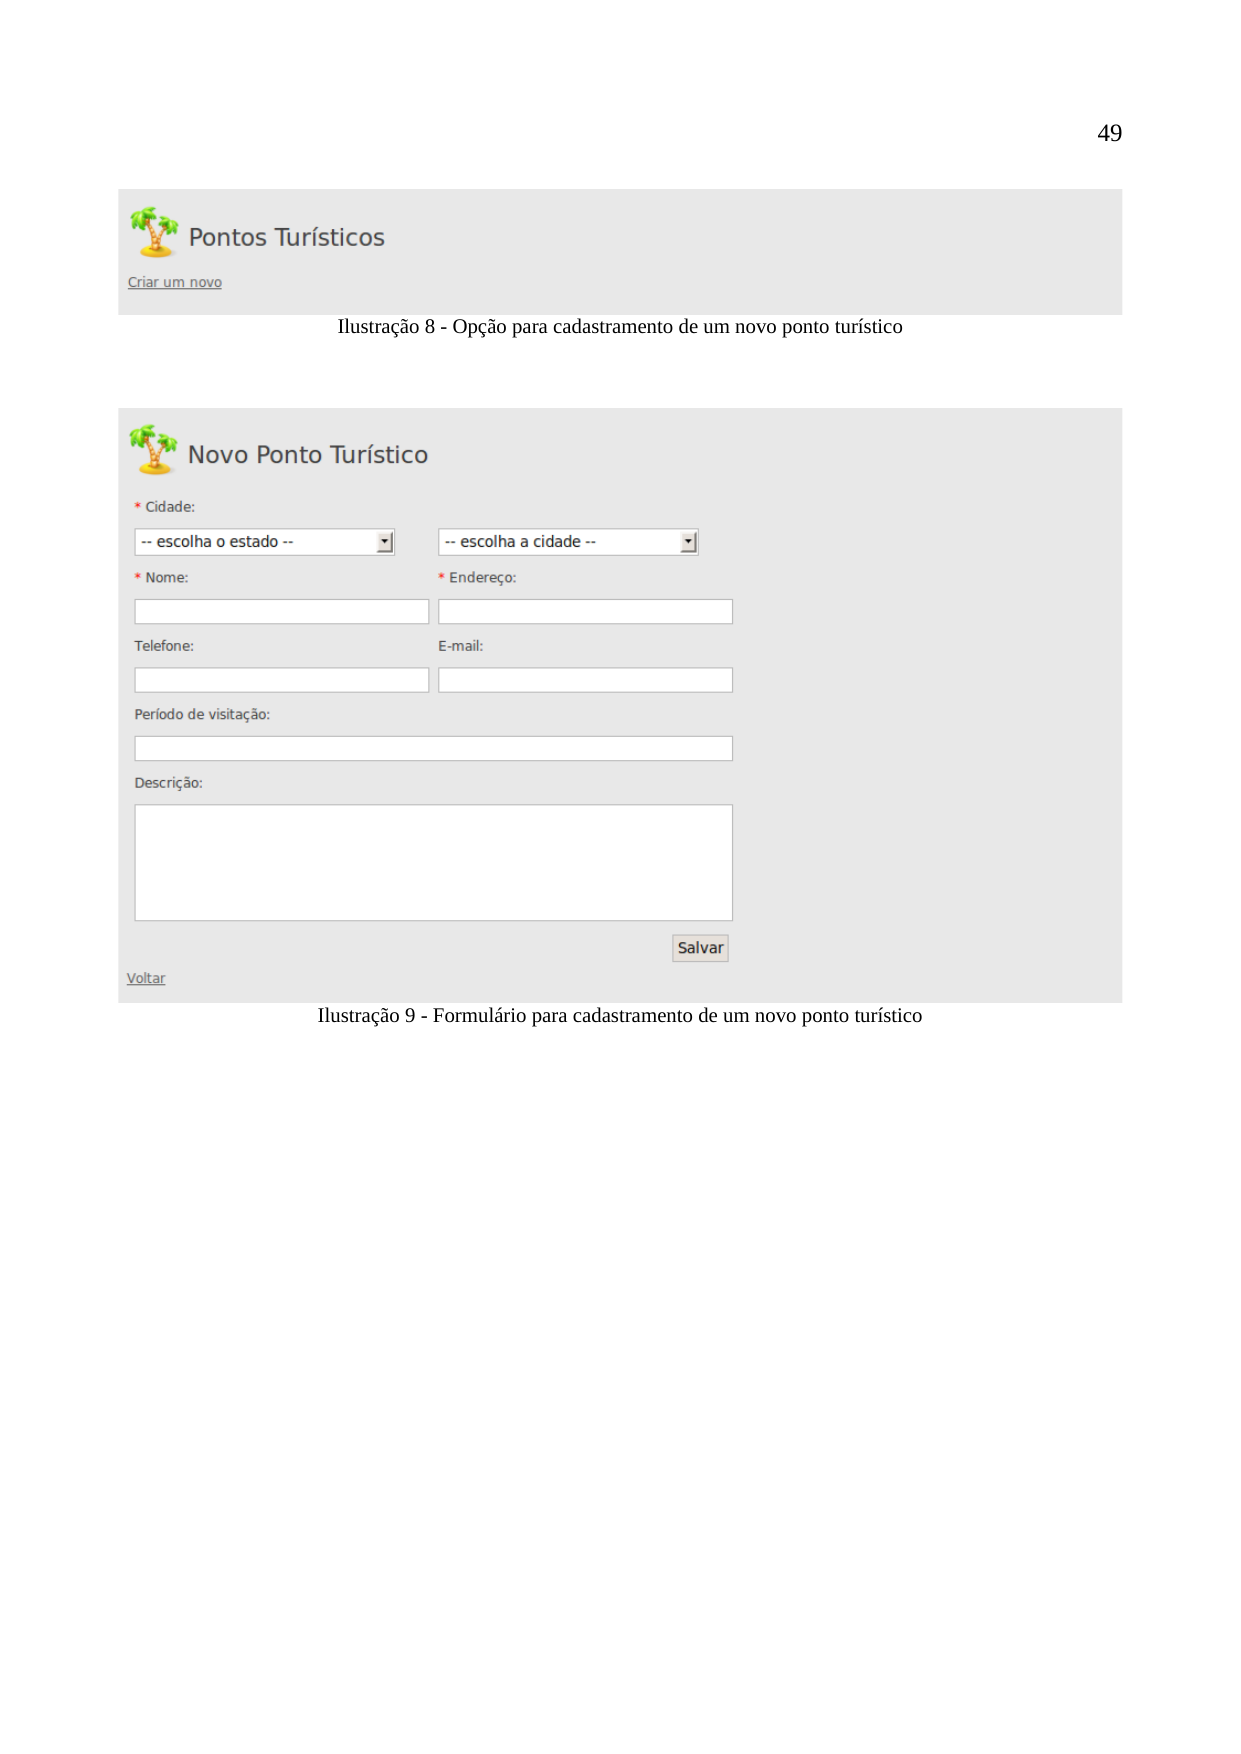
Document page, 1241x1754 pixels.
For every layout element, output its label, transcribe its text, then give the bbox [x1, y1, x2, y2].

picture [118, 189, 1123, 315]
picture [118, 408, 1123, 1003]
text Ilustração 9 - Formulário para cadastramento de um novo ponto turístico [118, 1003, 1122, 1027]
text Ilustração 8 - Opção para cadastramento de um novo ponto turístico [118, 315, 1122, 338]
